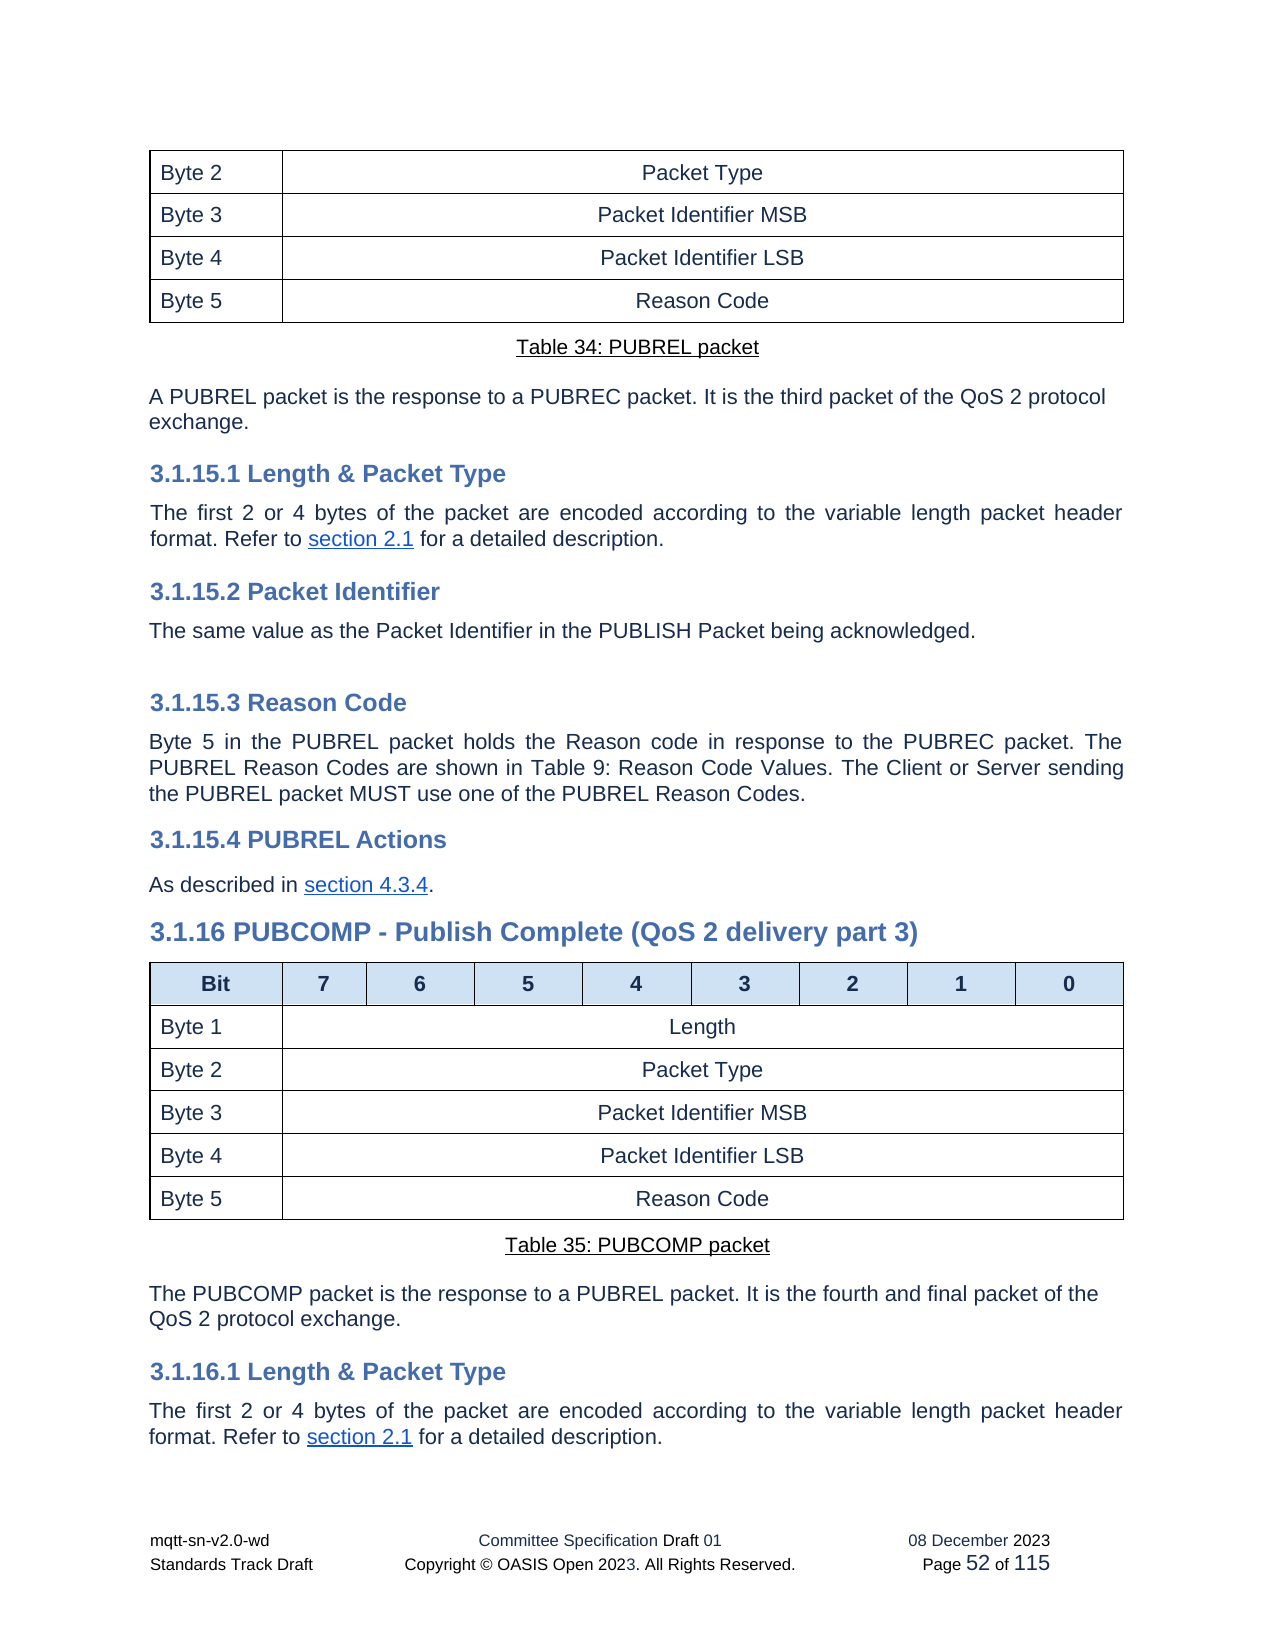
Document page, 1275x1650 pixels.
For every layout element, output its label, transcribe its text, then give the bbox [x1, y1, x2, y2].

table_cell Byte 2 [151, 1049, 282, 1090]
subtitle 3.1.16.1 Length & Packet Type [150, 1356, 1124, 1385]
subtitle 3.1.15.2 Packet Identifier [150, 577, 1124, 606]
table_cell Packet Type [283, 151, 1123, 193]
text Table 34: PUBREL packet [150, 335, 1125, 359]
table_header 0 [1016, 963, 1123, 1004]
text Table 35: PUBCOMP packet [150, 1233, 1125, 1257]
table_header 7 [283, 963, 366, 1004]
table_cell Packet Type [283, 1049, 1123, 1090]
table_header 2 [800, 963, 907, 1004]
subtitle 3.1.16 PUBCOMP - Publish Complete (QoS 2 delivery part 3) [150, 916, 1124, 948]
table_cell Byte 4 [151, 237, 282, 279]
table_cell Packet Identifier MSB [283, 194, 1123, 236]
text Byte 5 in the PUBREL packet holds the Reason code in response to the PUBREC packet. The PUBREL Reason Codes are shown in Table 9: Reason Code Values. The Client or Server sending the PUBREL packet MUST use one of the PUBREL Reason Codes. [148, 729, 1124, 806]
table_cell Byte 2 [151, 151, 282, 193]
table_cell Byte 5 [151, 1177, 282, 1219]
text The first 2 or 4 bytes of the packet are encoded according to the variable length packet header format. Refer to section 2.1 for a detailed description. [148, 1398, 1124, 1449]
table_header 3 [692, 963, 799, 1004]
text The same value as the Packet Identifier in the PUBLISH Packet being acknowledged. [148, 618, 1124, 644]
table_cell Byte 5 [151, 280, 282, 322]
table_cell Packet Identifier LSB [283, 1134, 1123, 1176]
text The PUBCOMP packet is the response to a PUBREL packet. It is the fourth and final packet of the QoS 2 protocol exchange. [148, 1281, 1124, 1331]
table_header 1 [908, 963, 1015, 1004]
table_header 4 [583, 963, 691, 1004]
table_header 6 [367, 963, 474, 1004]
table_cell Byte 3 [151, 194, 282, 236]
table_cell Byte 4 [151, 1134, 282, 1176]
table_cell Length [283, 1006, 1123, 1047]
subtitle 3.1.15.1 Length & Packet Type [150, 459, 1124, 488]
table_cell Packet Identifier LSB [283, 237, 1123, 279]
table_cell Packet Identifier MSB [283, 1091, 1123, 1133]
text A PUBREL packet is the response to a PUBREC packet. It is the third packet of the QoS 2 protocol exchange. [148, 384, 1124, 434]
table_header 5 [475, 963, 582, 1004]
subtitle 3.1.15.3 Reason Code [150, 687, 1124, 716]
table_cell Byte 1 [151, 1006, 282, 1047]
text As described in section 4.3.4. [148, 872, 1124, 898]
table_cell Reason Code [283, 1177, 1123, 1219]
table_cell Byte 3 [151, 1091, 282, 1133]
table_header Bit [151, 963, 282, 1004]
text The first 2 or 4 bytes of the packet are encoded according to the variable length packet header format. Refer to section 2.1 for a detailed description. [150, 500, 1124, 551]
subtitle 3.1.15.4 PUBREL Actions [150, 825, 1124, 853]
table_cell Reason Code [283, 280, 1123, 322]
